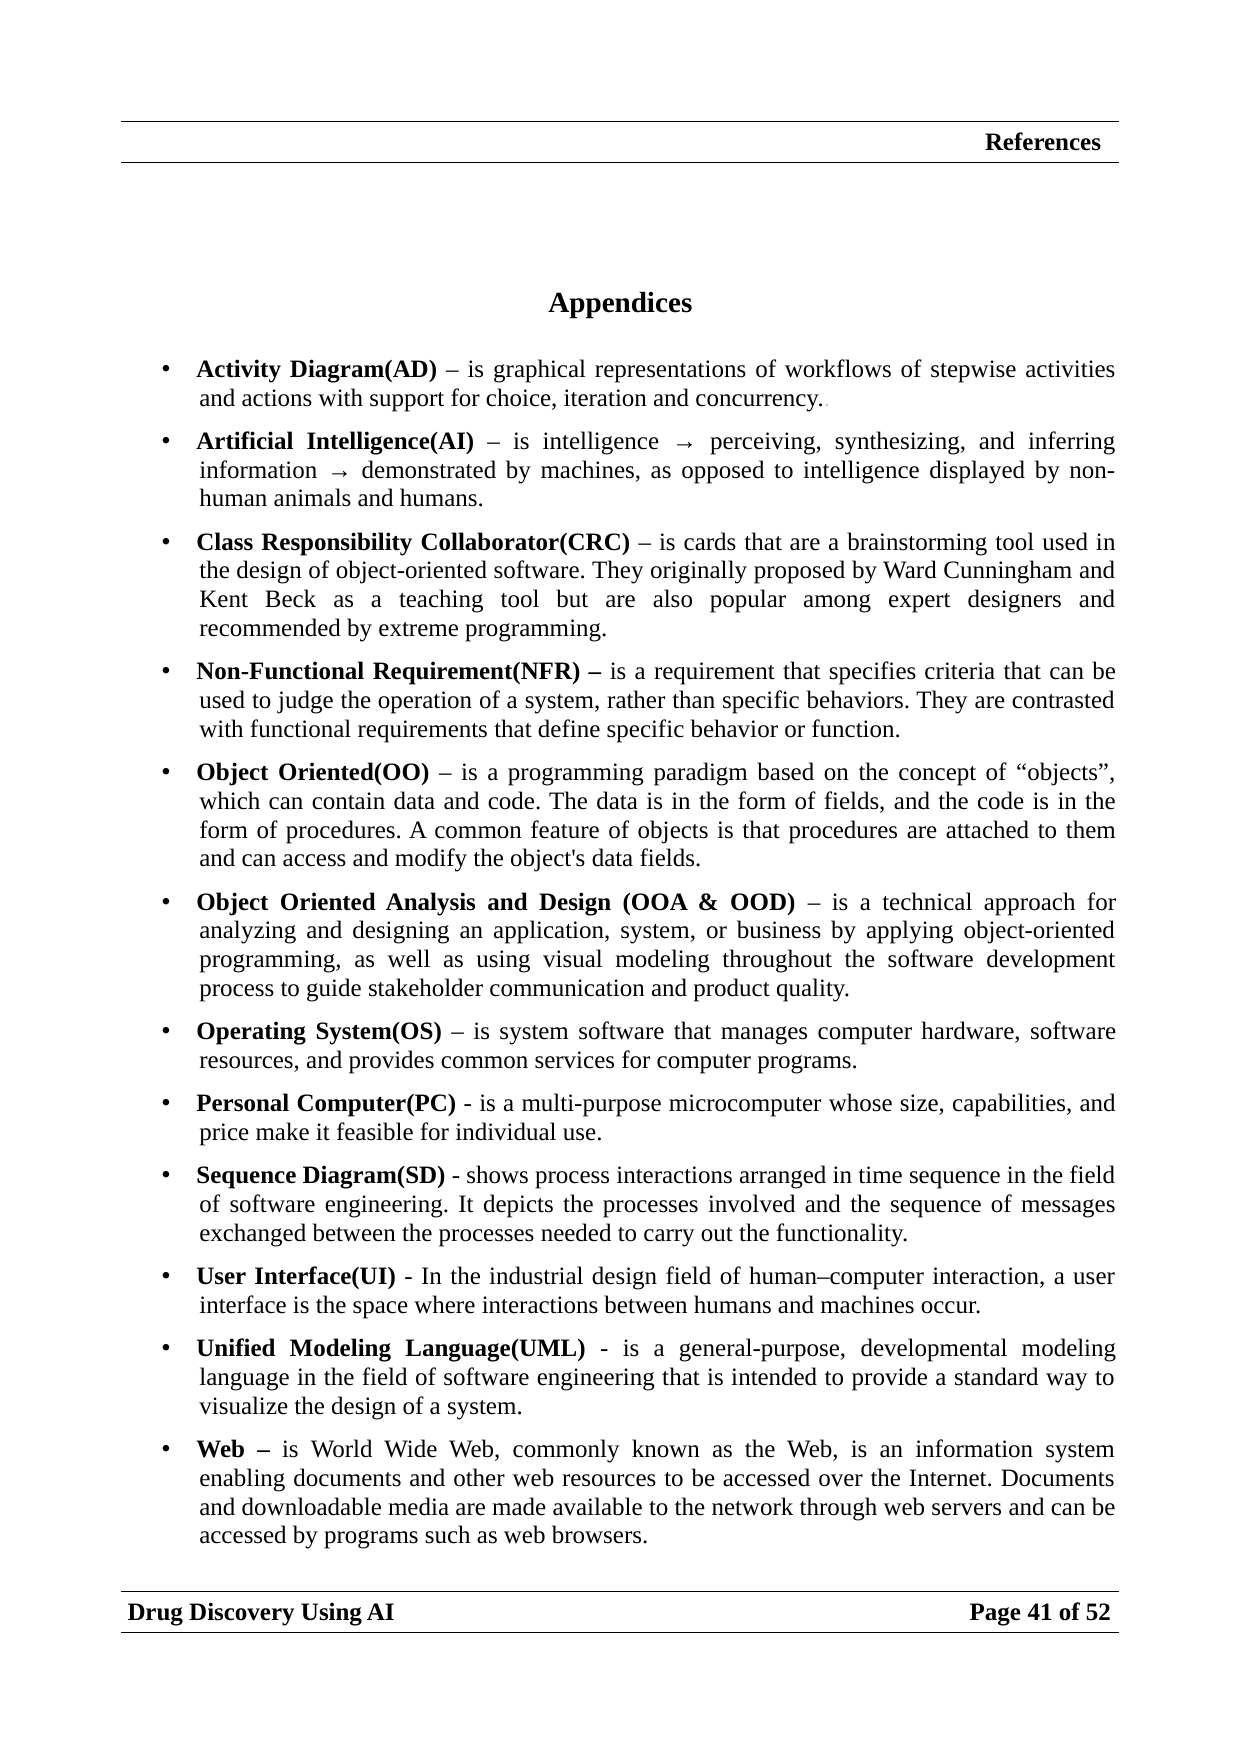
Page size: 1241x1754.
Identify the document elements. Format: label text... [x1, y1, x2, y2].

list Unified Modeling Language(UML) - is a general-purpose, developmental modeling language in the field of software engineering that is intended to provide a standard way to visualize the design of a system. [159, 1331, 1119, 1420]
list Web – is World Wide Web, commonly known as the Web, is an information system enabling documents and other web resources to be accessed over the Internet. Documents and downloadable media are made available to the network through web servers and can be accessed by programs such as web browsers. [159, 1431, 1119, 1552]
list User Interface(UI) - In the industrial design field of human–computer interaction, a user interface is the space where interactions between humans and machines occur. [159, 1258, 1119, 1319]
list Personal Computer(PC) - is a multi-purpose microcomputer whose size, capabilities, and price make it feasible for individual use. [159, 1086, 1119, 1146]
list Class Responsibility Collaborator(CRC) – is cards that are a brainstorming tool used in the design of object-oriented software. They originally proposed by Ward Cunningham and Kent Beck as a teaching tool but are also popular among expert designers and recommended by extreme programming. [159, 524, 1119, 642]
list Sequence Diagram(SD) - shows process interactions arranged in time sequence in the field of software engineering. It depicts the processes involved and the sequence of messages exchanged between the processes needed to carry out the functionality. [159, 1158, 1119, 1247]
list Object Oriented(OO) – is a programming paradigm based on the concept of “objects”, which can contain data and code. The data is in the form of fields, and the code is in the form of procedures. A common feature of objects is that procedures are attached to them and can access and modify the object's data fields. [159, 754, 1119, 872]
list Operating System(OS) – is system software that manages computer hardware, software resources, and provides common services for computer programs. [159, 1013, 1119, 1074]
subtitle Appendices [121, 282, 1119, 322]
list Non-Functional Requirement(NFR) – is a requirement that specifies criteria that can be used to judge the operation of a system, rather than specific behaviors. They are contrasted with functional requirements that define specific behavior or function. [159, 653, 1119, 743]
list Object Oriented Analysis and Design (OOA & OOD) – is a technical approach for analyzing and designing an application, system, or business by applying object-oriented programming, as well as using visual modeling throughout the software development process to guide stakeholder communication and product quality. [159, 884, 1119, 1002]
list Activity Diagram(AD) – is graphical representations of workflows of stepwise activities and actions with support for choice, iteration and concurrency.. [159, 351, 1119, 411]
list Artificial Intelligence(AI) – is intelligence → perceiving, synthesizing, and inferring information → demonstrated by machines, as opposed to intelligence displayed by non-human animals and humans. [159, 423, 1119, 512]
